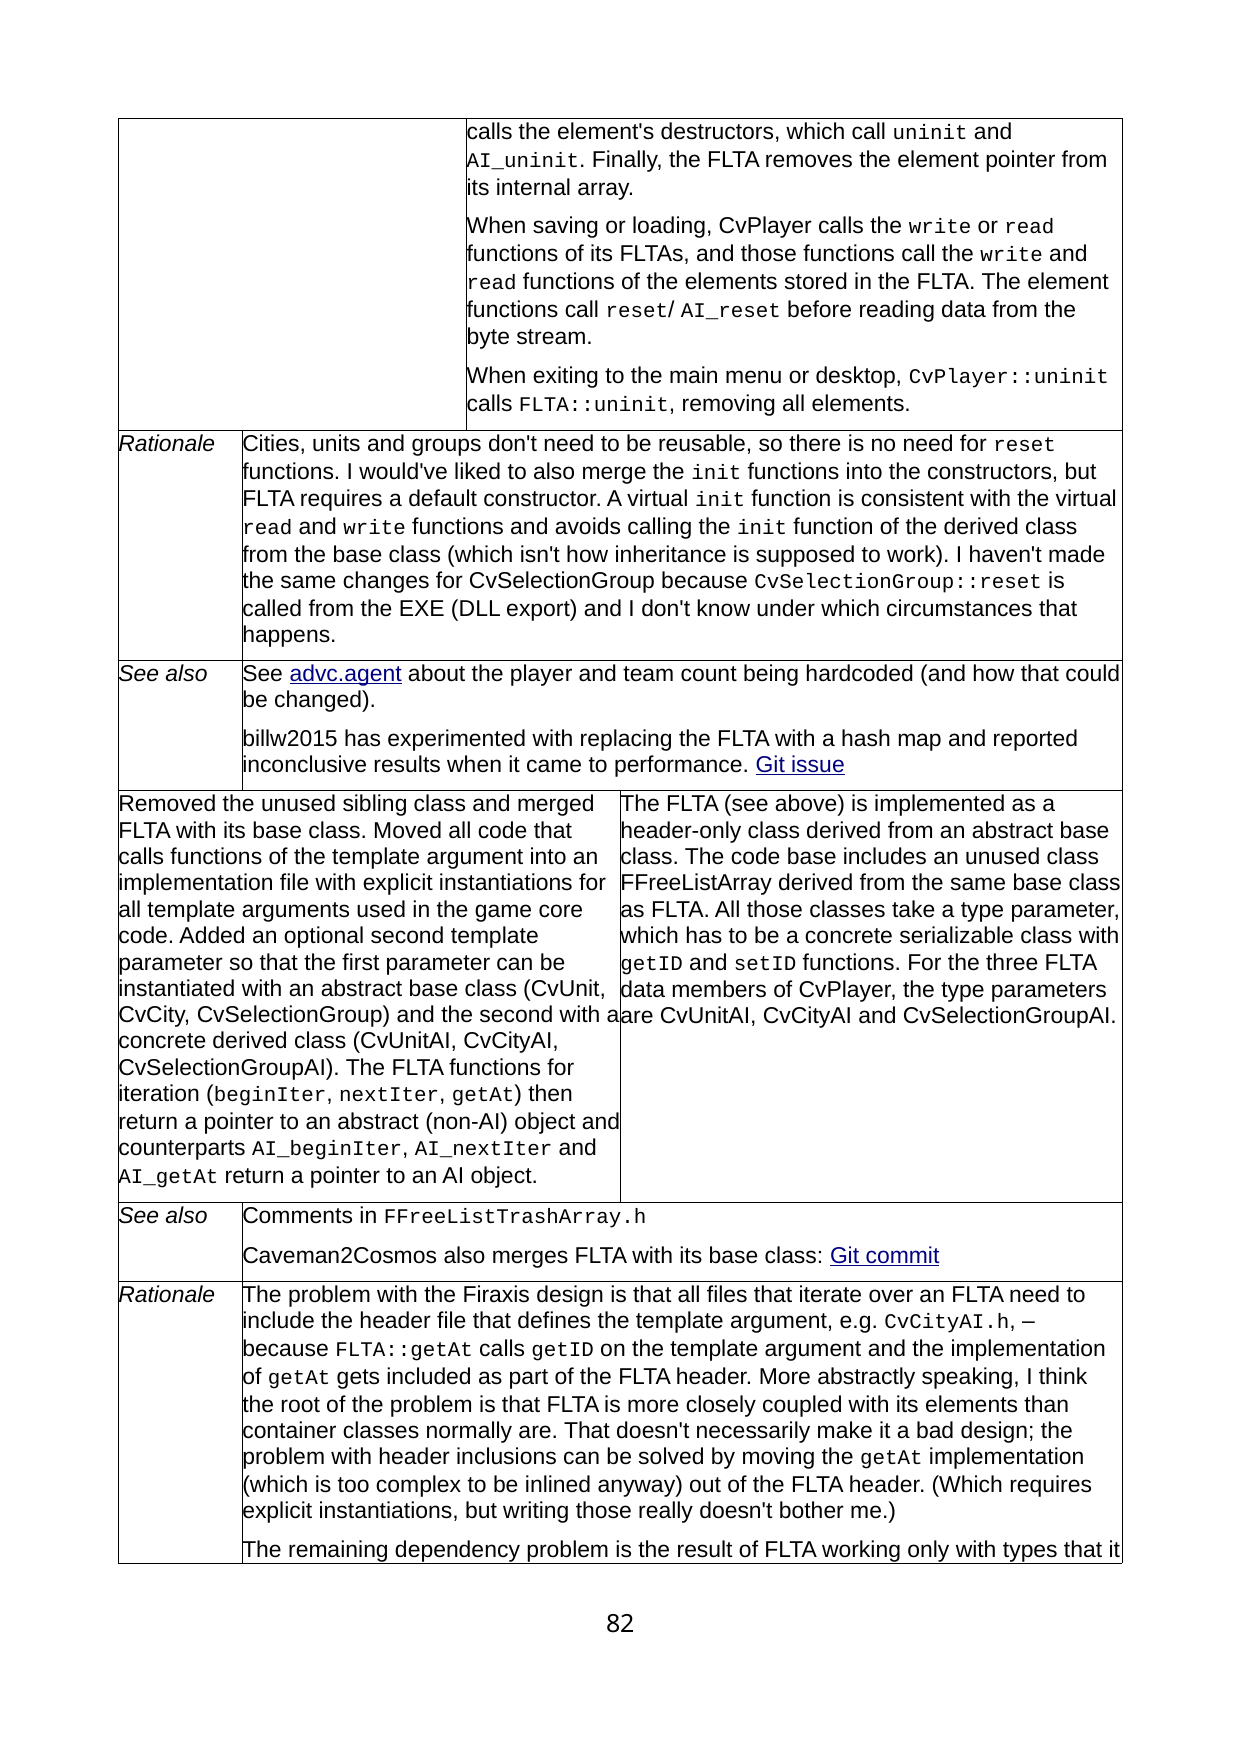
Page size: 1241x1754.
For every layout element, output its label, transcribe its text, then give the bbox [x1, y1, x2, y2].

table_cell See also [119, 1203, 242, 1281]
table_cell The problem with the Firaxis design is that all files that iterate over an FLTA need to include the header file that defines the template argument, e.g. CvCityAI.h, – because FLTA::getAt calls getID on the template argument and the implementation of getAt gets included as part of the FLTA header. More abstractly speaking, I think the root of the problem is that FLTA is more closely coupled with its elements than container classes normally are. That doesn't necessarily make it a bad design; the problem with header inclusions can be solved by moving the getAt implementation (which is too complex to be inlined anyway) out of the FLTA header. (Which requires explicit instantiations, but writing those really doesn't bother me.) The remaining dependency problem is the result of FLTA working only with types that it [243, 1282, 1122, 1562]
table_cell Rationale [119, 431, 242, 660]
table_cell The FLTA (see above) is implemented as a header-only class derived from an abstract base class. The code base includes an unused class FFreeListArray derived from the same base class as FLTA. All those classes take a type parameter, which has to be a concrete serializable class with getID and setID functions. For the three FLTA data members of CvPlayer, the type parameters are CvUnitAI, CvCityAI and CvSelectionGroupAI. [621, 791, 1122, 1202]
table_cell Removed the unused sibling class and merged FLTA with its base class. Moved all code that calls functions of the template argument into an implementation file with explicit instantiations for all template arguments used in the game core code. Added an optional second template parameter so that the first parameter can be instantiated with an abstract base class (CvUnit, CvCity, CvSelectionGroup) and the second with a concrete derived class (CvUnitAI, CvCityAI, CvSelectionGroupAI). The FLTA functions for iteration (beginIter, nextIter, getAt) then return a pointer to an abstract (non-AI) object and counterparts AI_beginIter, AI_nextIter and AI_getAt return a pointer to an AI object. [119, 791, 620, 1202]
table_cell See advc.agent about the player and team count being hardcoded (and how that could be changed). billw2015 has experimented with replacing the FLTA with a hash map and reported inconclusive results when it came to performance. Git issue [243, 661, 1122, 790]
table_cell calls the element's destructors, which call uninit and AI_uninit. Finally, the FLTA removes the element pointer from its internal array. When saving or loading, CvPlayer calls the write or read functions of its FLTAs, and those functions call the write and read functions of the elements stored in the FLTA. The element functions call reset/ AI_reset before reading data from the byte stream. When exiting to the main menu or desktop, CvPlayer::uninit calls FLTA::uninit, removing all elements. [467, 119, 1122, 430]
table_cell Cities, units and groups don't need to be reusable, so there is no need for reset functions. I would've liked to also merge the init functions into the constructors, but FLTA requires a default constructor. A virtual init function is consistent with the virtual read and write functions and avoids calling the init function of the derived class from the base class (which isn't how inheritance is supposed to work). I haven't made the same changes for CvSelectionGroup because CvSelectionGroup::reset is called from the EXE (DLL export) and I don't know under which circumstances that happens. [243, 431, 1122, 660]
table_cell [119, 119, 466, 430]
table_cell Comments in FFreeListTrashArray.h Caveman2Cosmos also merges FLTA with its base class: Git commit [243, 1203, 1122, 1281]
table_cell See also [119, 661, 242, 790]
table_cell Rationale [119, 1282, 242, 1562]
